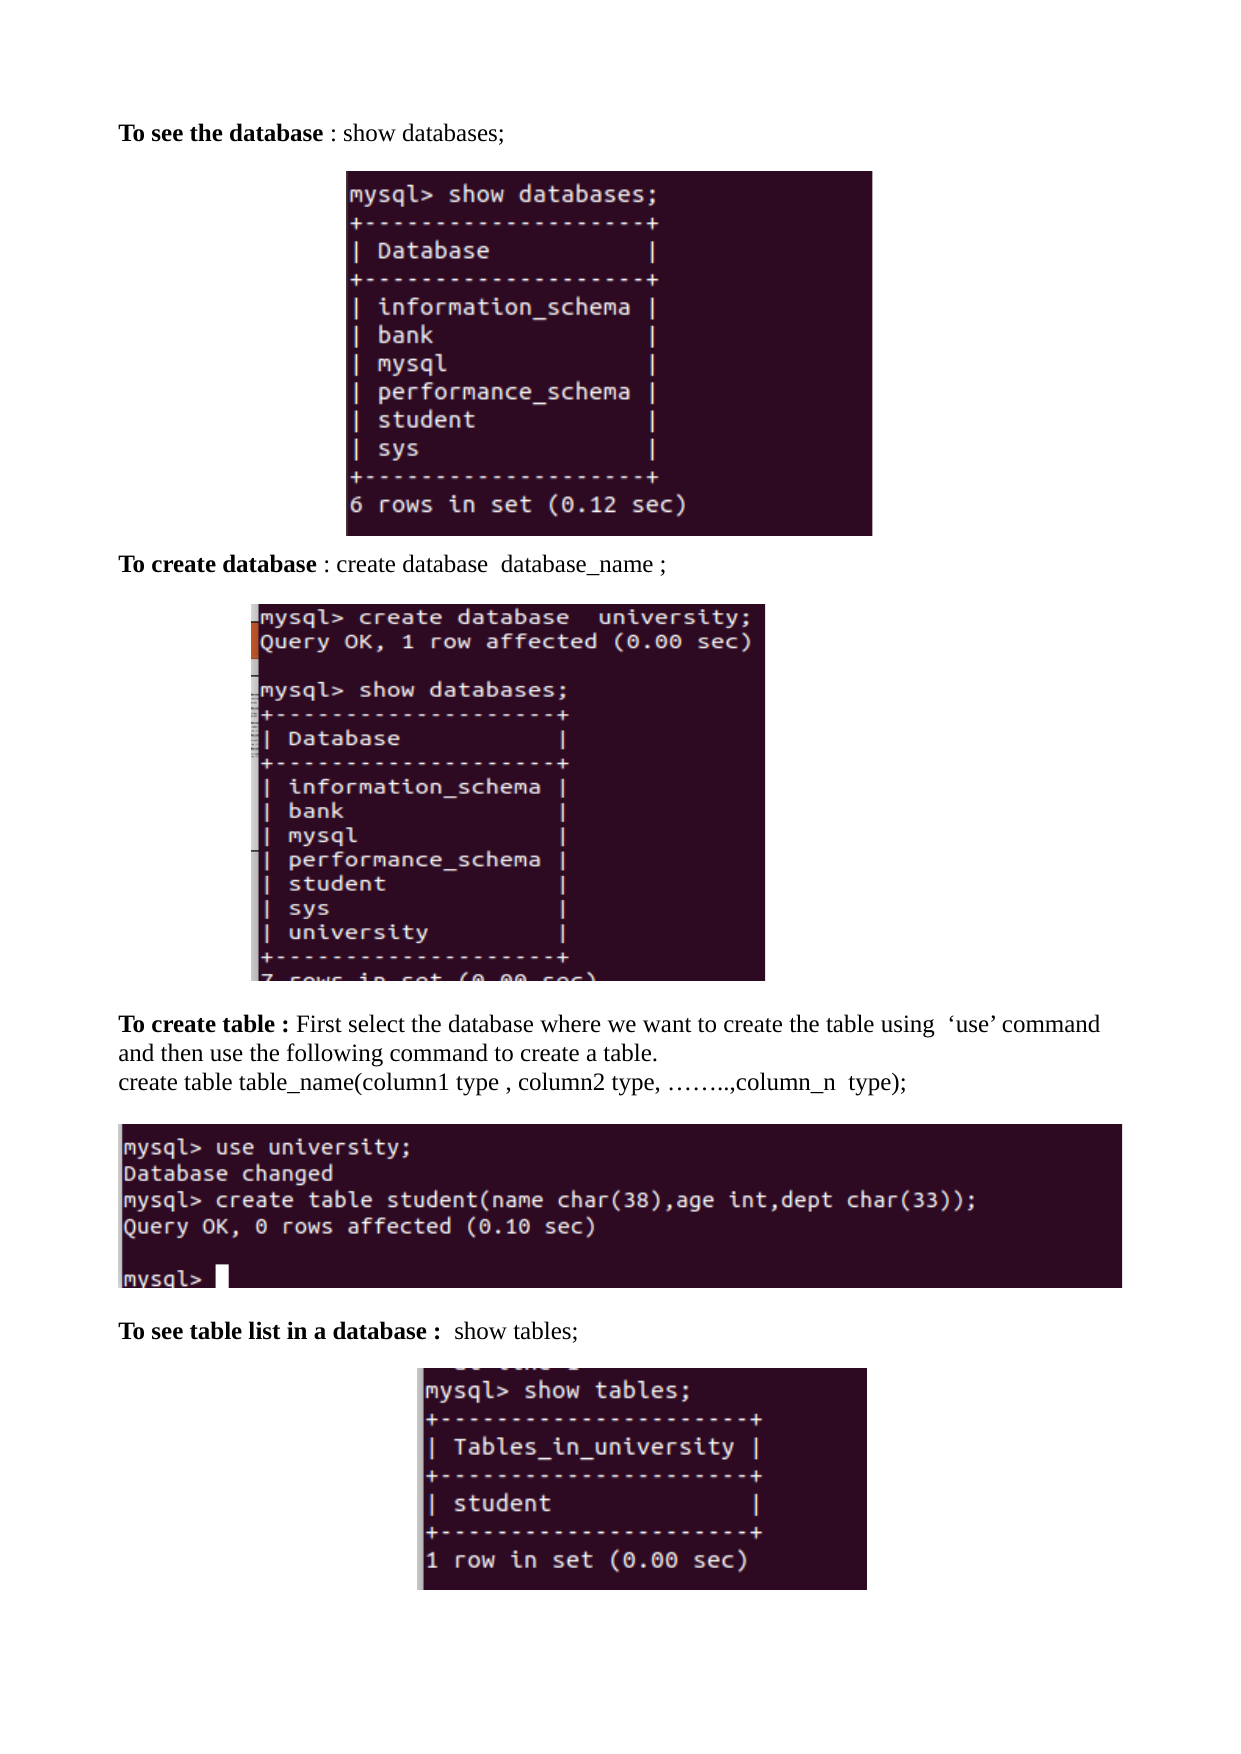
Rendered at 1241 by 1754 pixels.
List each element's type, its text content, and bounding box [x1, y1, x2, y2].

text To see the database : show databases; [118, 118, 1122, 147]
picture [417, 1368, 867, 1590]
text create table table_name(column1 type , column2 type, ……..,column_n type); [118, 1067, 1122, 1096]
picture [118, 1124, 1123, 1288]
text To create table : First select the database where we want to create the table using ‘use’ command and then use the following command to create a table. [118, 1009, 1122, 1067]
picture [251, 604, 765, 981]
text To create database : create database database_name ; [118, 549, 1122, 578]
picture [346, 171, 873, 536]
text To see table list in a database : show tables; [118, 1316, 1122, 1345]
